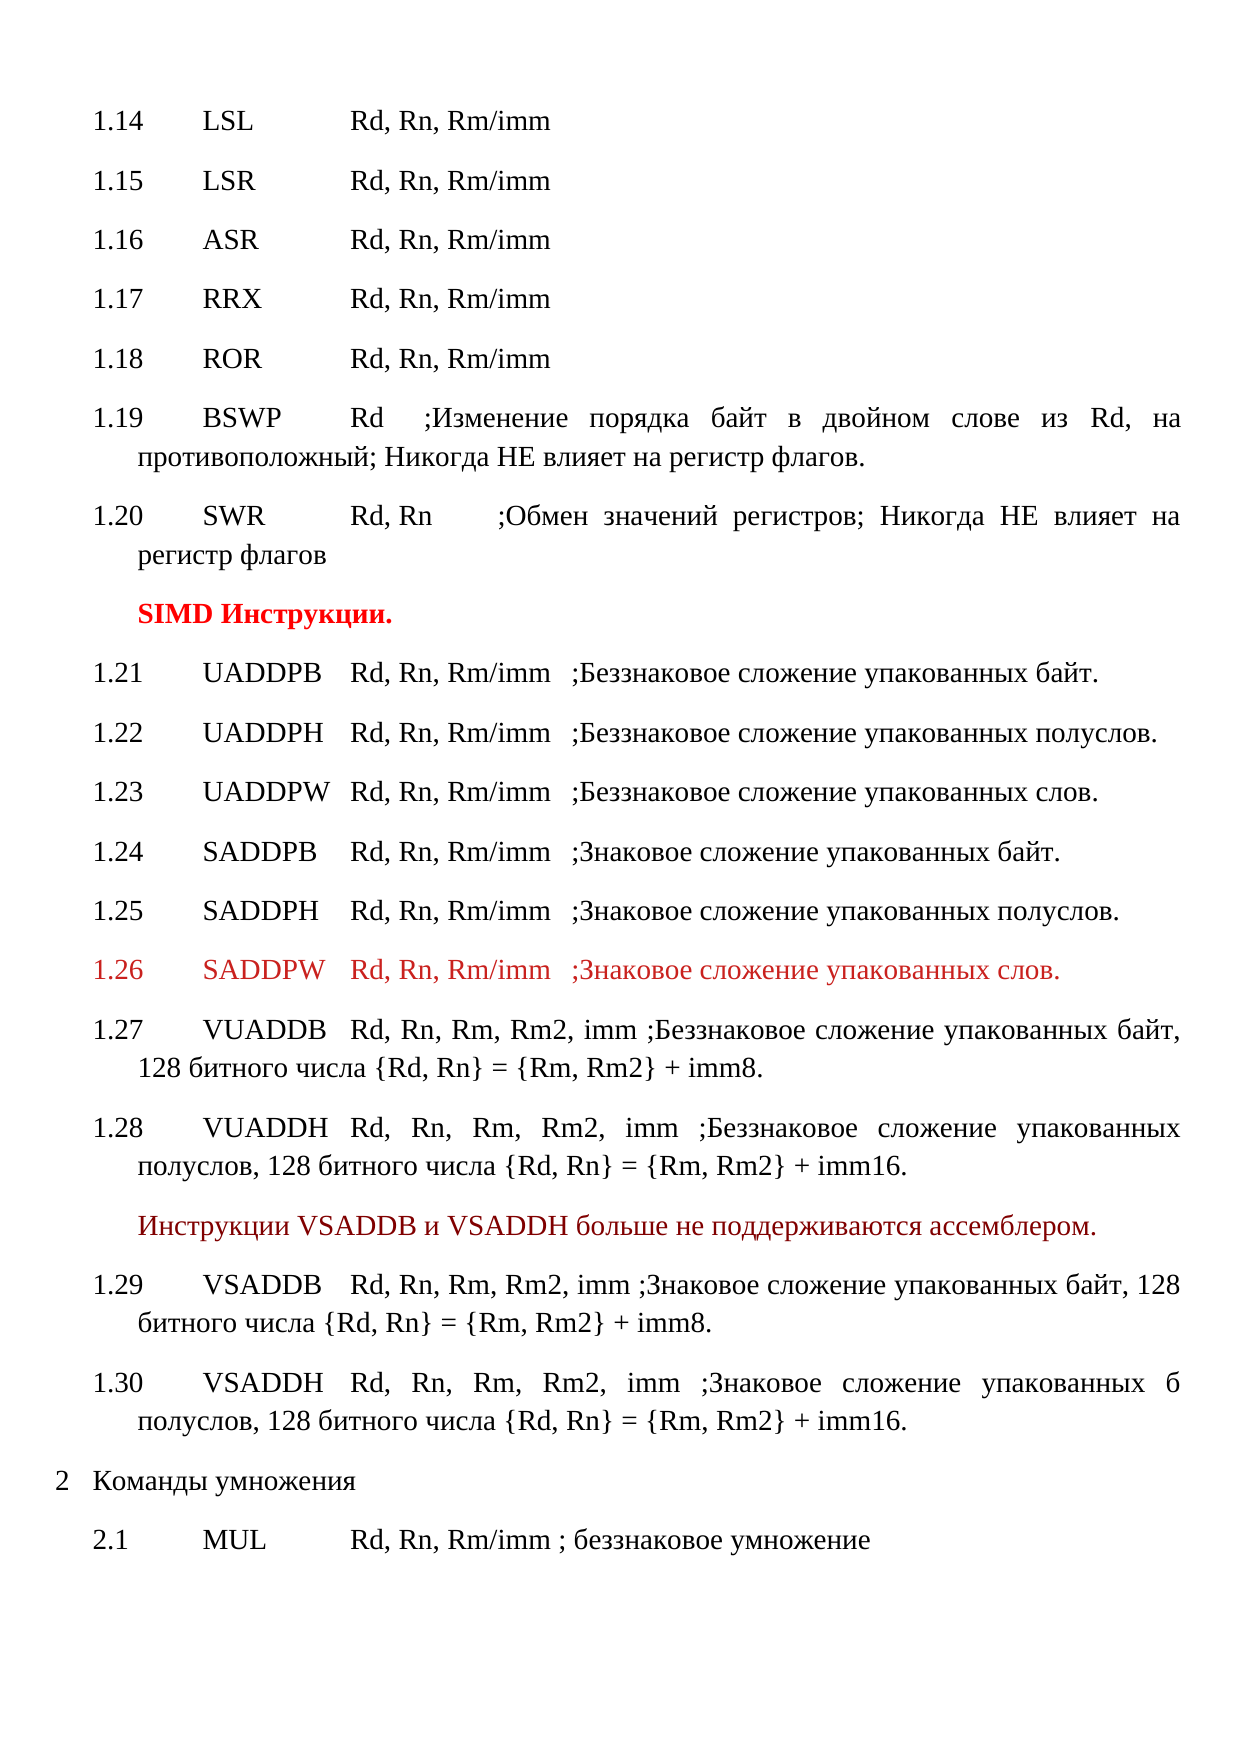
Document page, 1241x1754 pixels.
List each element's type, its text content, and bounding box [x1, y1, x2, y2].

list MUL Rd, Rn, Rm/imm ; беззнаковое умножение [92, 1522, 1181, 1556]
list SADDPH Rd, Rn, Rm/imm ;Знаковое сложение упакованных полуслов. [92, 893, 1181, 927]
list VSADDH Rd, Rn, Rm, Rm2, imm ;Знаковое сложение упакованных б полуслов, 128 битного числа {Rd, Rn} = {Rm, Rm2} + imm16. [92, 1365, 1181, 1437]
list RRX Rd, Rn, Rm/imm [92, 282, 1181, 315]
list LSL Rd, Rn, Rm/imm [92, 103, 1181, 137]
list ASR Rd, Rn, Rm/imm [92, 222, 1181, 256]
list BSWP Rd ;Изменение порядка байт в двойном слове из Rd, на противоположный; Никогда НЕ влияет на регистр флагов. [92, 400, 1181, 472]
list ROR Rd, Rn, Rm/imm [92, 341, 1181, 374]
list SWR Rd, Rn ;Обмен значений регистров; Никогда НЕ влияет на регистр флагов [92, 498, 1181, 570]
list VUADDB Rd, Rn, Rm, Rm2, imm ;Беззнаковое сложение упакованных байт, 128 битного числа {Rd, Rn} = {Rm, Rm2} + imm8. [92, 1012, 1181, 1084]
list SADDPB Rd, Rn, Rm/imm ;Знаковое сложение упакованных байт. [92, 834, 1181, 867]
list UADDPB Rd, Rn, Rm/imm ;Беззнаковое сложение упакованных байт. [92, 656, 1181, 689]
list VUADDH Rd, Rn, Rm, Rm2, imm ;Беззнаковое сложение упакованных полуслов, 128 битного числа {Rd, Rn} = {Rm, Rm2} + imm16. [92, 1110, 1181, 1182]
list SIMD Инструкции. [137, 596, 1181, 630]
list UADDPH Rd, Rn, Rm/imm ;Беззнаковое сложение упакованных полуслов. [92, 715, 1181, 748]
list VSADDB Rd, Rn, Rm, Rm2, imm ;Знаковое сложение упакованных байт, 128 битного числа {Rd, Rn} = {Rm, Rm2} + imm8. [92, 1267, 1181, 1339]
list UADDPW Rd, Rn, Rm/imm ;Беззнаковое сложение упакованных слов. [92, 774, 1181, 808]
list Инструкции VSADDB и VSADDH больше не поддерживаются ассемблером. [92, 1208, 1181, 1241]
list LSR Rd, Rn, Rm/imm [92, 163, 1181, 196]
list Команды умножения [55, 1463, 1181, 1496]
list SADDPW Rd, Rn, Rm/imm ;Знаковое сложение упакованных слов. [92, 952, 1181, 986]
